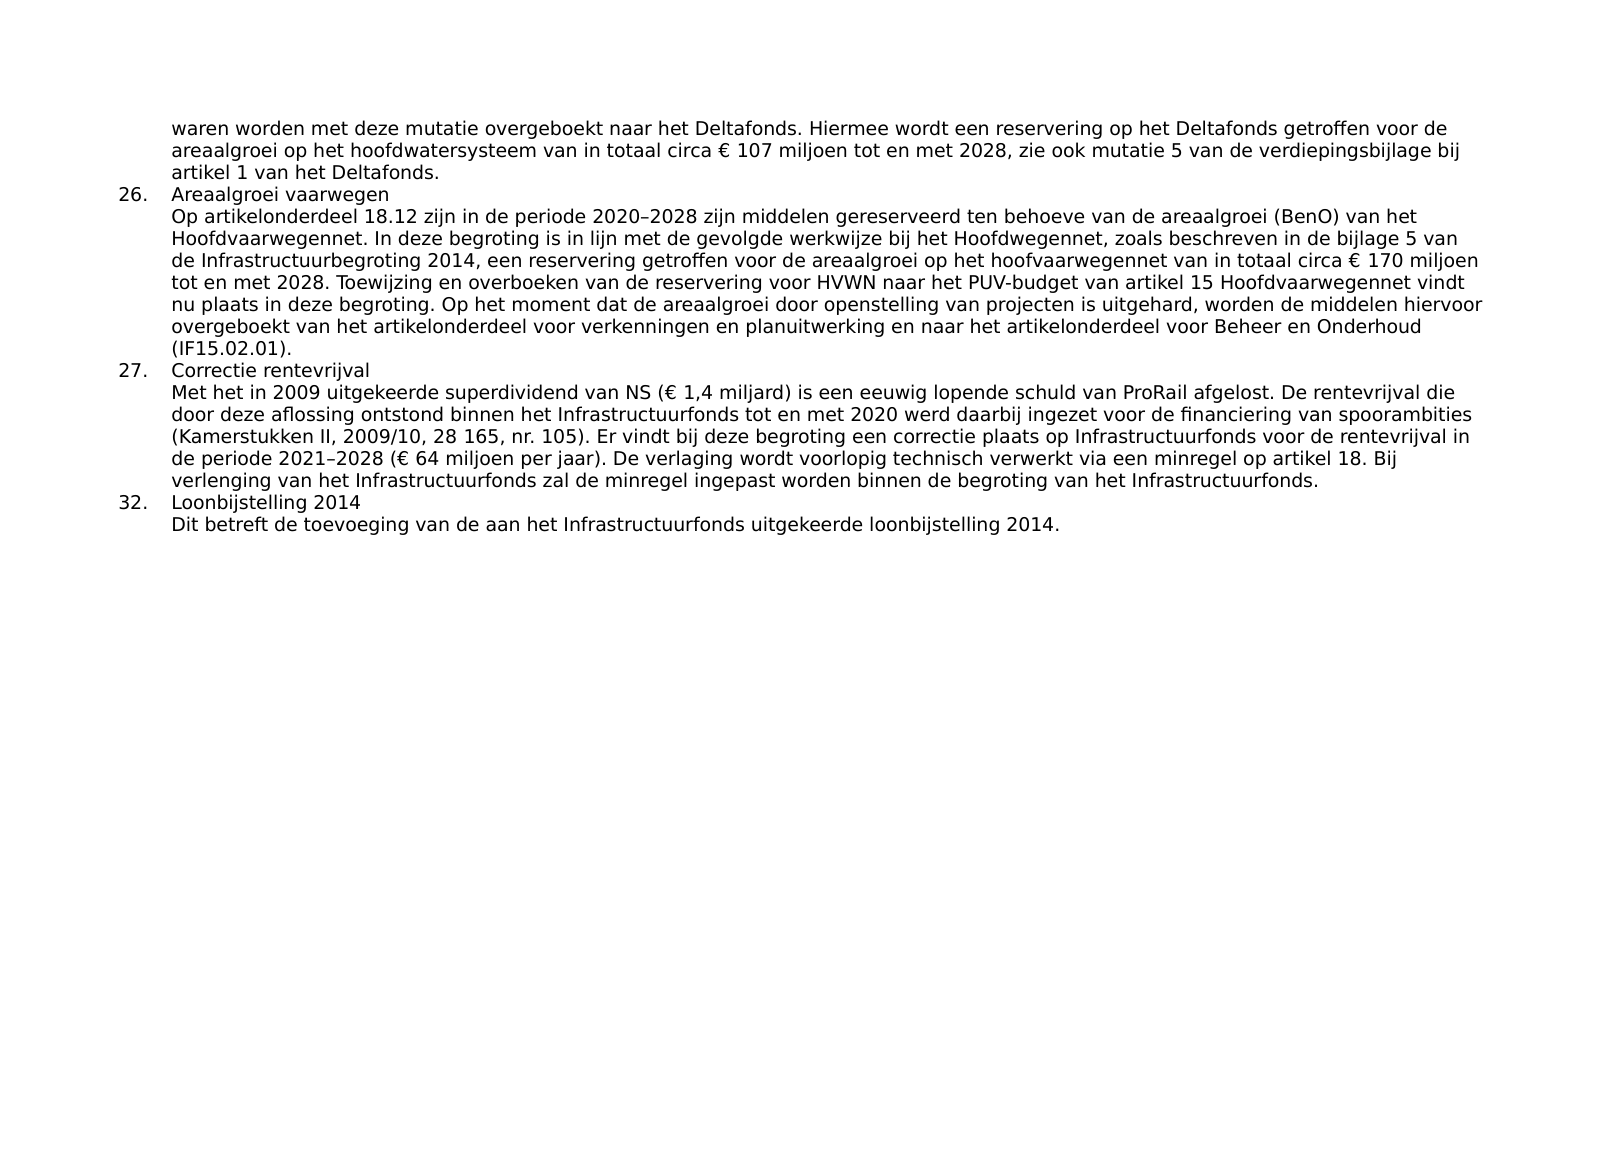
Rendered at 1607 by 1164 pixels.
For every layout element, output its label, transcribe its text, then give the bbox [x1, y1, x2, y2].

text 32. Loonbijstelling 2014 [118, 492, 1488, 514]
text 26. Areaalgroei vaarwegen [118, 184, 1488, 206]
text Met het in 2009 uitgekeerde superdividend van NS (€ 1,4 miljard) is een eeuwig lopende schuld van ProRail afgelost. De rentevrijval die door deze aflossing ontstond binnen het Infrastructuurfonds tot en met 2020 werd daarbij ingezet voor de financiering van spoorambities (Kamerstukken II, 2009/10, 28 165, nr. 105). Er vindt bij deze begroting een correctie plaats op Infrastructuurfonds voor de rentevrijval in de periode 2021–2028 (€ 64 miljoen per jaar). De verlaging wordt voorlopig technisch verwerkt via een minregel op artikel 18. Bij verlenging van het Infrastructuurfonds zal de minregel ingepast worden binnen de begroting van het Infrastructuurfonds. [171, 382, 1488, 492]
text 27. Correctie rentevrijval [118, 360, 1488, 382]
text Op artikelonderdeel 18.12 zijn in de periode 2020–2028 zijn middelen gereserveerd ten behoeve van de areaalgroei (BenO) van het Hoofdvaarwegennet. In deze begroting is in lijn met de gevolgde werkwijze bij het Hoofdwegennet, zoals beschreven in de bijlage 5 van de Infrastructuurbegroting 2014, een reservering getroffen voor de areaalgroei op het hoofvaarwegennet van in totaal circa € 170 miljoen tot en met 2028. Toewijzing en overboeken van de reservering voor HVWN naar het PUV-budget van artikel 15 Hoofdvaarwegennet vindt nu plaats in deze begroting. Op het moment dat de areaalgroei door openstelling van projecten is uitgehard, worden de middelen hiervoor overgeboekt van het artikelonderdeel voor verkenningen en planuitwerking en naar het artikelonderdeel voor Beheer en Onderhoud (IF15.02.01). [171, 206, 1488, 360]
text waren worden met deze mutatie overgeboekt naar het Deltafonds. Hiermee wordt een reservering op het Deltafonds getroffen voor de areaalgroei op het hoofdwatersysteem van in totaal circa € 107 miljoen tot en met 2028, zie ook mutatie 5 van de verdiepingsbijlage bij artikel 1 van het Deltafonds. [171, 118, 1488, 184]
text Dit betreft de toevoeging van de aan het Infrastructuurfonds uitgekeerde loonbijstelling 2014. [171, 514, 1488, 536]
